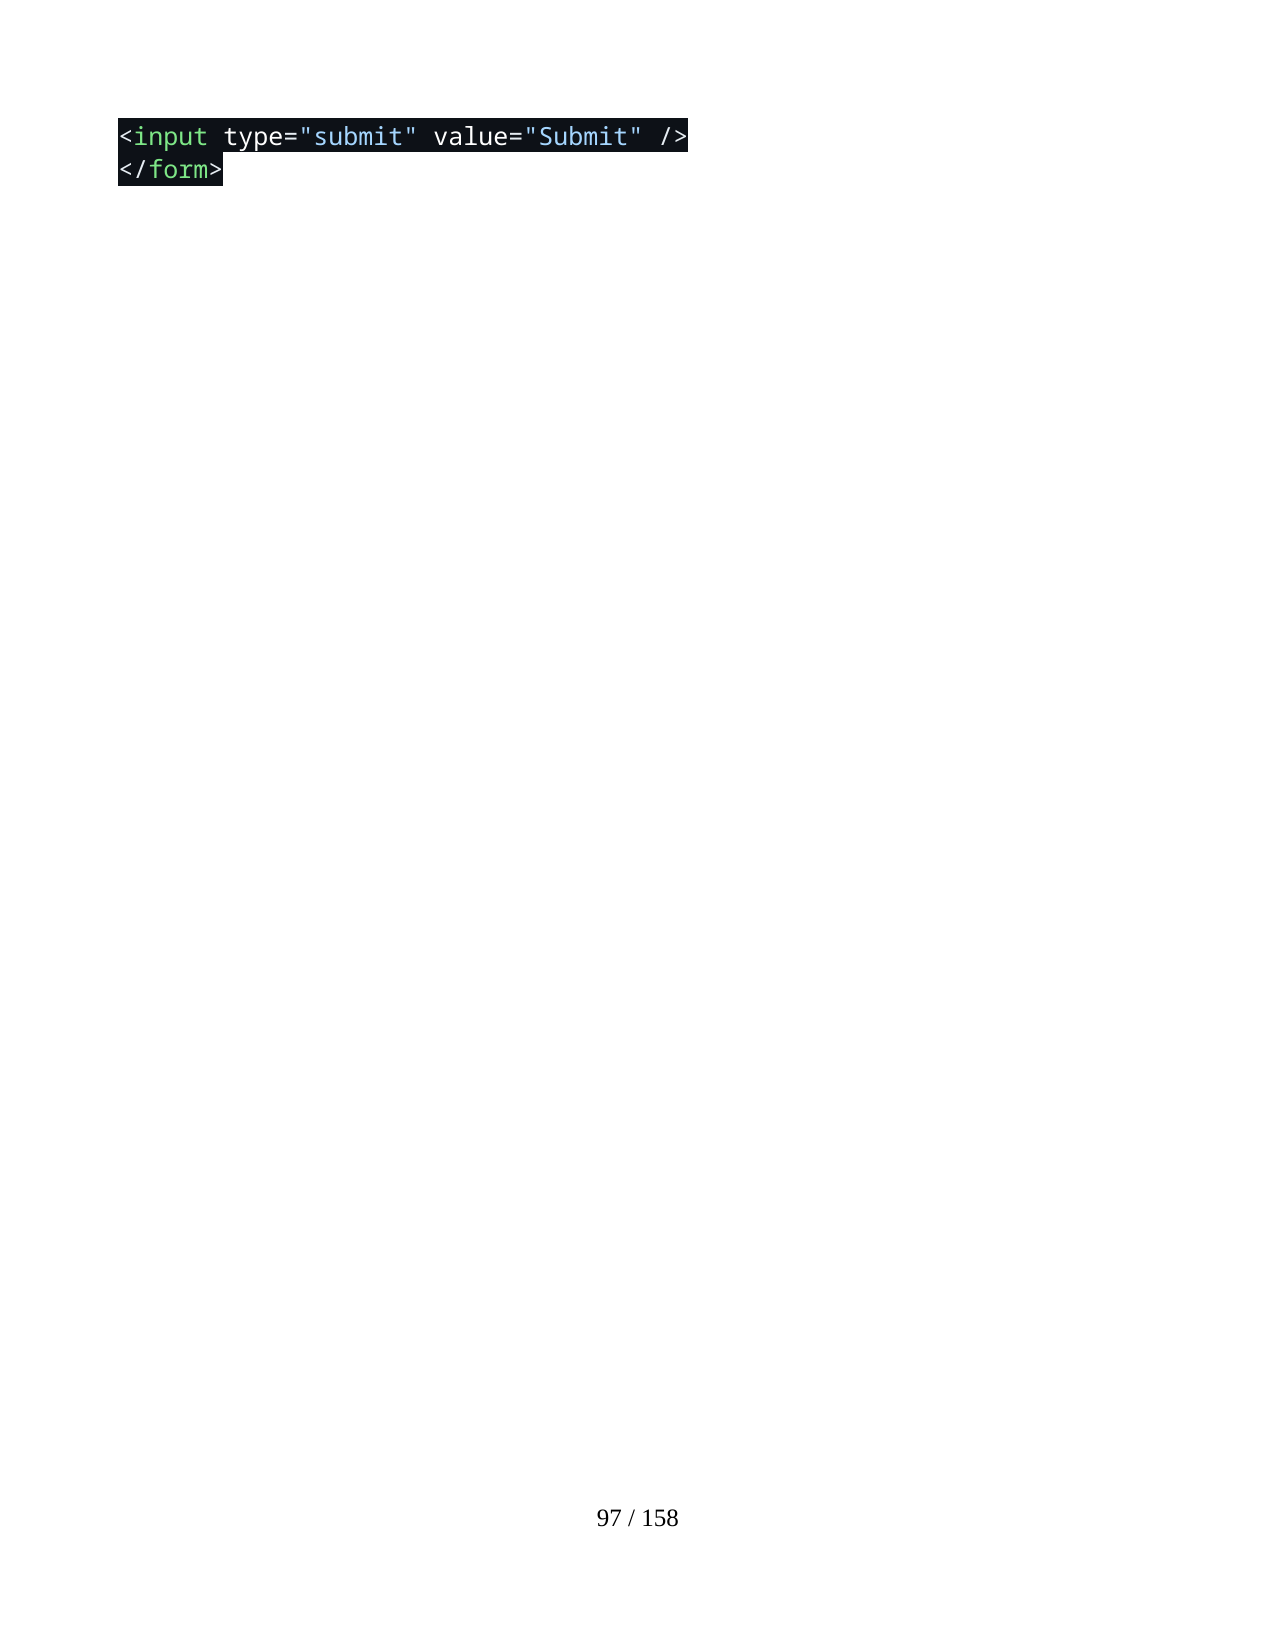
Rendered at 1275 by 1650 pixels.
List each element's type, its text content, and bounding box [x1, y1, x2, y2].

text </form> [118, 152, 1157, 186]
text <input type="submit" value="Submit" /> [118, 118, 1157, 152]
